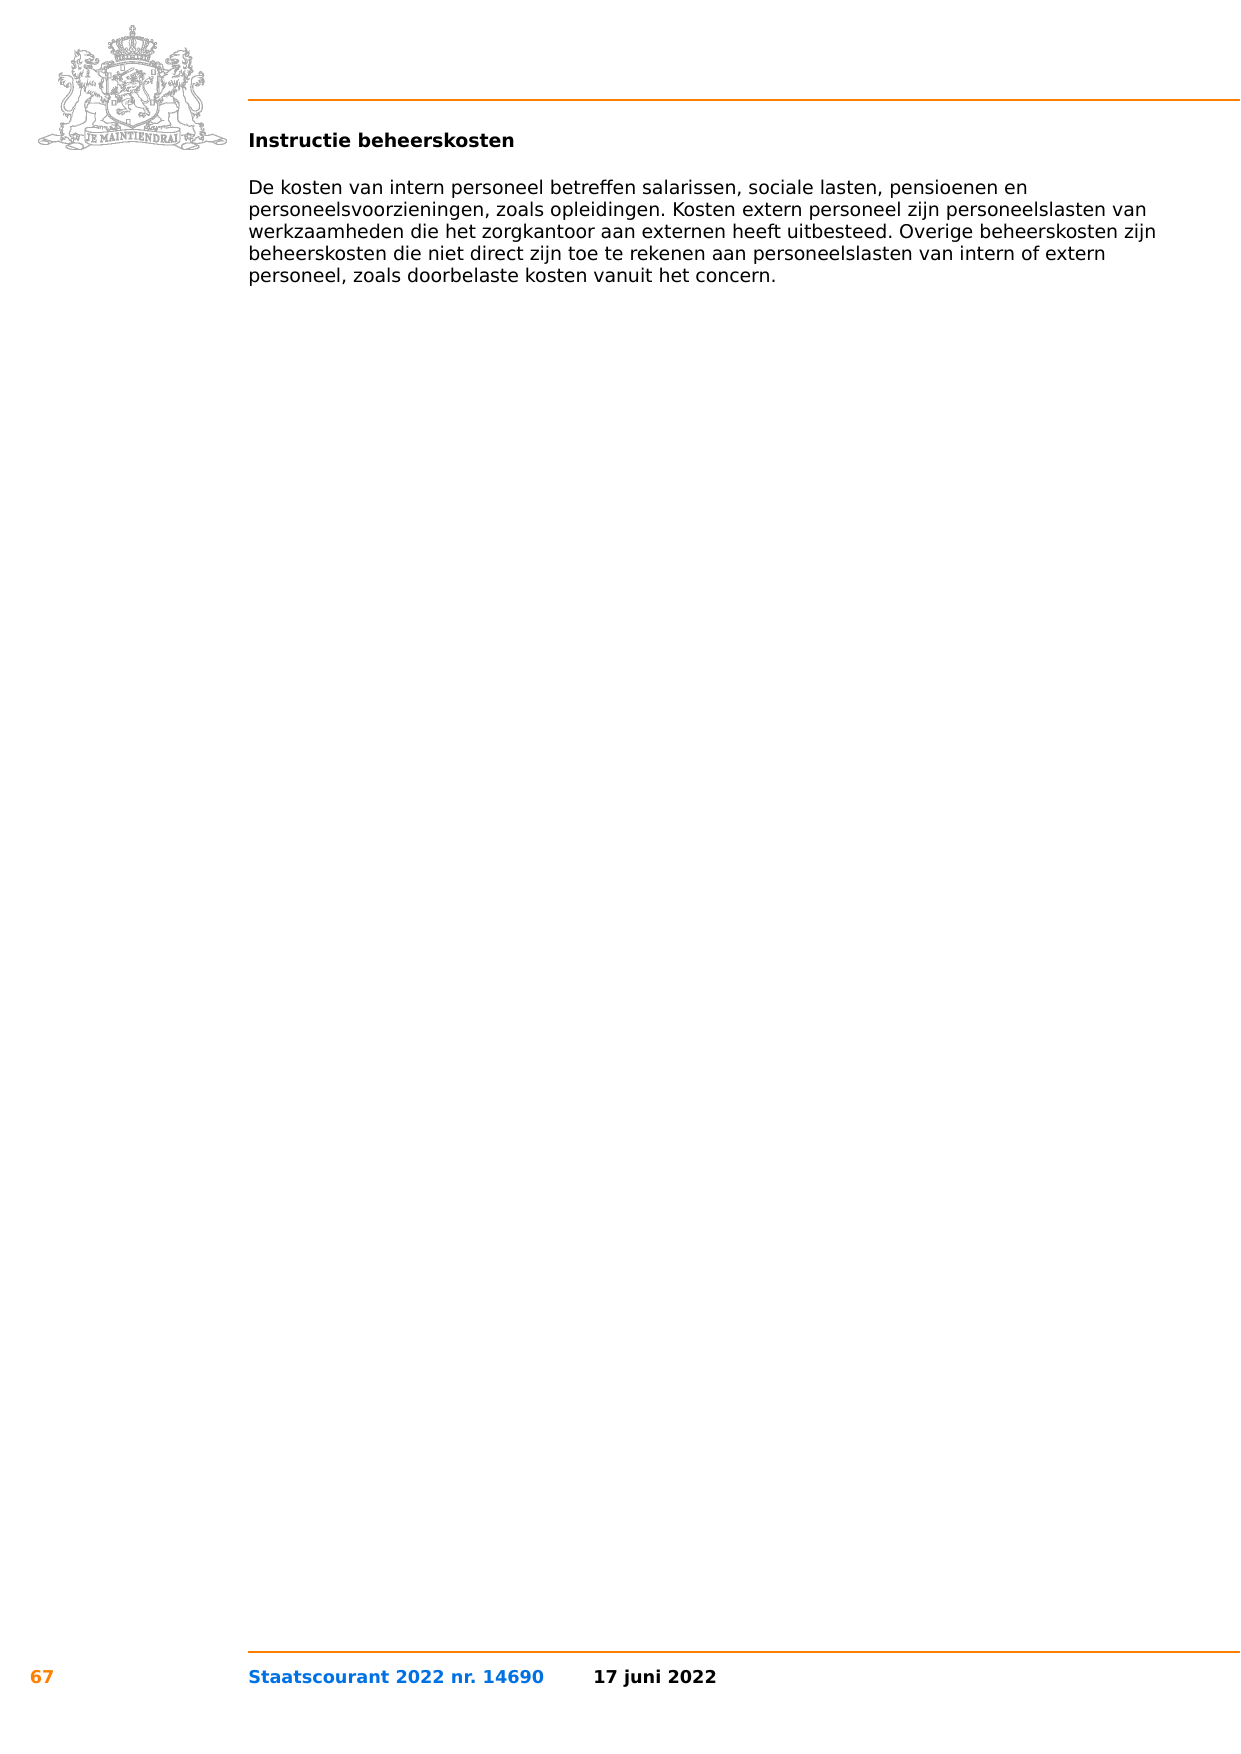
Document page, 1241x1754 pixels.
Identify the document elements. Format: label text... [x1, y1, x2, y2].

picture [38, 25, 227, 150]
text De kosten van intern personeel betreffen salarissen, sociale lasten, pensioenen en personeelsvoorzieningen, zoals opleidingen. Kosten extern personeel zijn personeelslasten van werkzaamheden die het zorgkantoor aan externen heeft uitbesteed. Overige beheerskosten zijn beheerskosten die niet direct zijn toe te rekenen aan personeelslasten van intern of extern personeel, zoals doorbelaste kosten vanuit het concern. [248, 177, 1163, 287]
subtitle Instructie beheerskosten [248, 130, 1163, 152]
